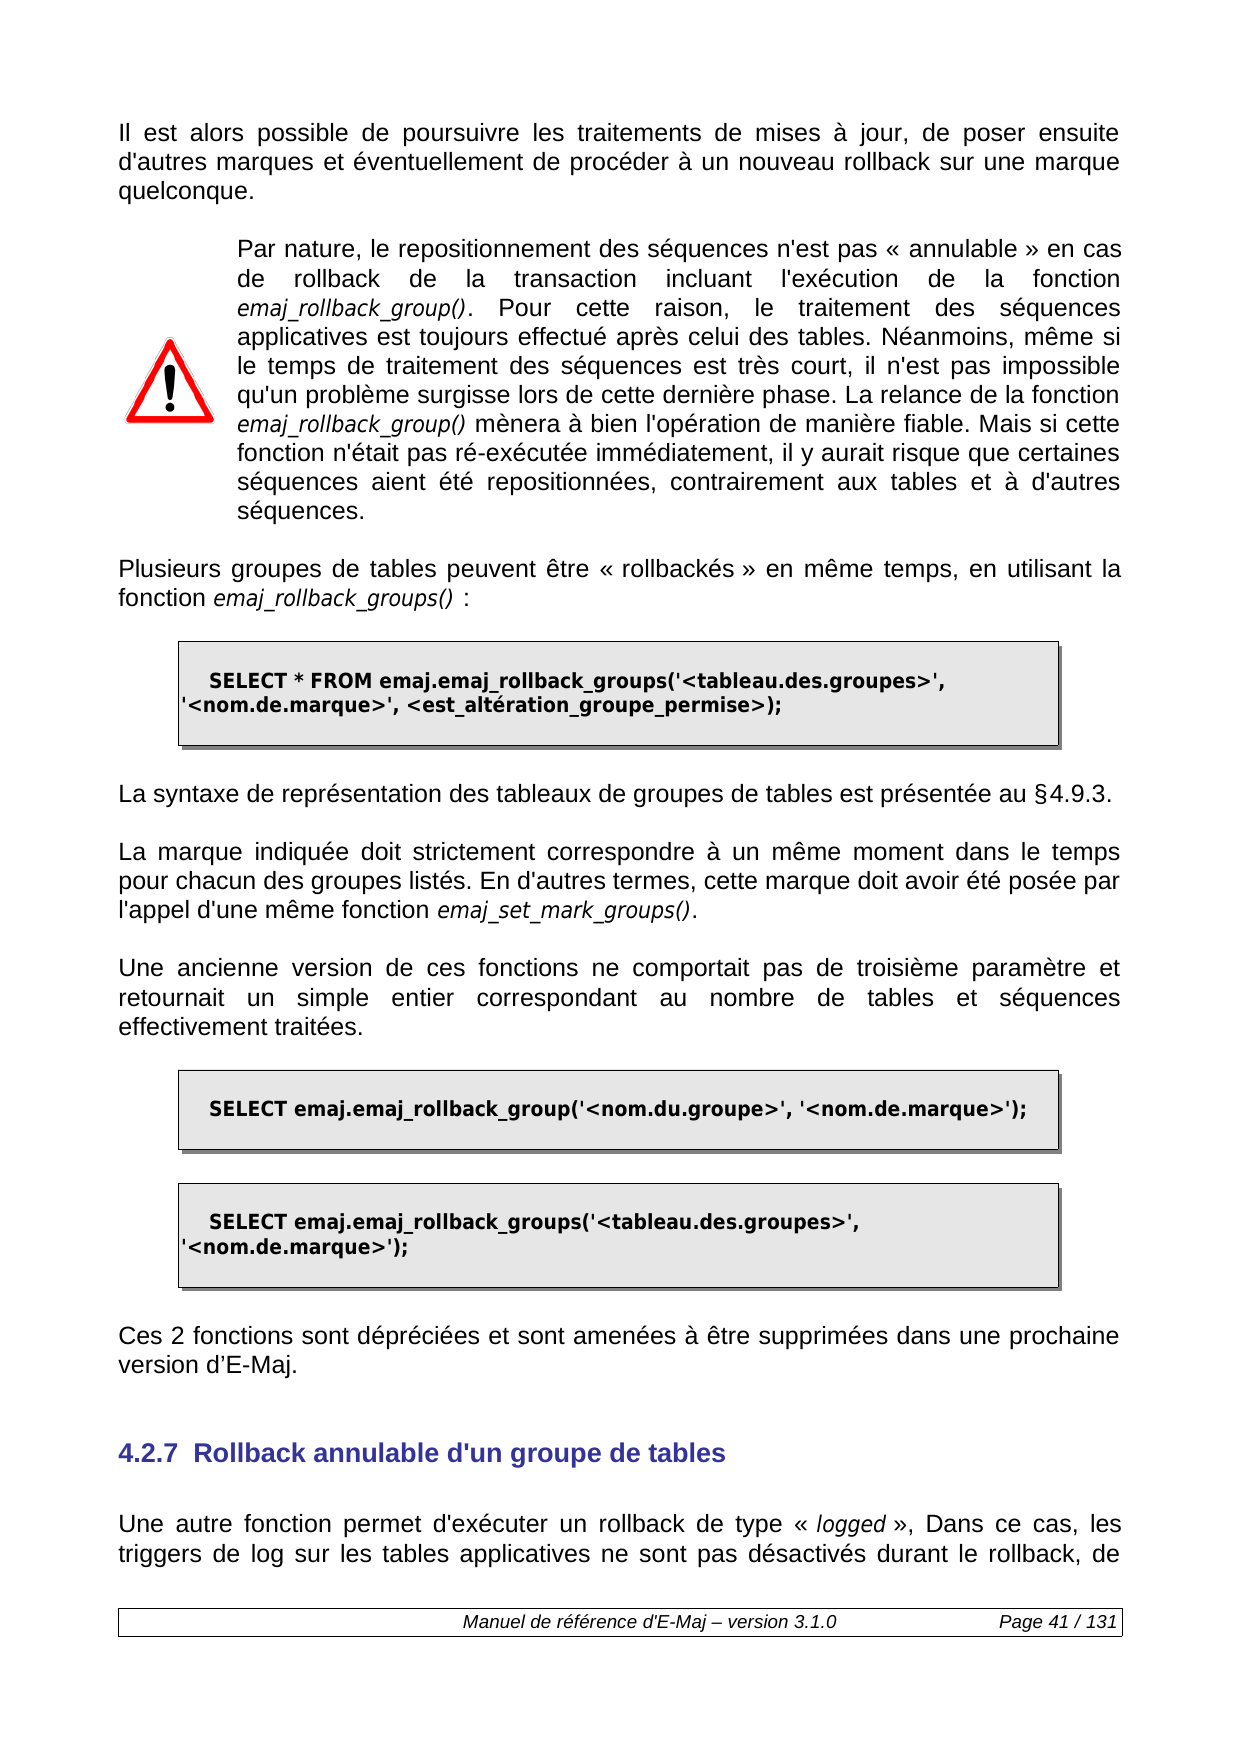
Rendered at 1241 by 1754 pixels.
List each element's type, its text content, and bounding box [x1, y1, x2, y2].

text Une autre fonction permet d'exécuter un rollback de type « logged », Dans ce cas, les triggers de log sur les tables applicatives ne sont pas désactivés durant le rollback, de [118, 1509, 1122, 1567]
text SELECT emaj.emaj_rollback_groups('<tableau.des.groupes>', '<nom.de.marque>'); [179, 1207, 1058, 1256]
text SELECT emaj.emaj_rollback_group('<nom.du.groupe>', '<nom.de.marque>'); [179, 1094, 1058, 1118]
text Par nature, le repositionnement des séquences n'est pas « annulable » en cas de rollback de la transaction incluant l'exécution de la fonction emaj_rollback_group(). Pour cette raison, le traitement des séquences applicatives est toujours effectué après celui des tables. Néanmoins, même si le temps de traitement des séquences est très court, il n'est pas impossible qu'un problème surgisse lors de cette dernière phase. La relance de la fonction emaj_rollback_group() mènera à bien l'opération de manière fiable. Mais si cette fonction n'était pas ré-exécutée immédiatement, il y aurait risque que certaines séquences aient été repositionnées, contrairement aux tables et à d'autres séquences. [237, 234, 1122, 525]
subtitle Rollback annulable d'un groupe de tables [118, 1437, 1122, 1468]
picture [124, 337, 215, 424]
text Ces 2 fonctions sont dépréciées et sont amenées à être supprimées dans une prochaine version d’E-Maj. [118, 1321, 1122, 1379]
text SELECT * FROM emaj.emaj_rollback_groups('<tableau.des.groupes>', '<nom.de.marque>', <est_altération_groupe_permise>); [179, 666, 1058, 715]
text La marque indiquée doit strictement correspondre à un même moment dans le temps pour chacun des groupes listés. En d'autres termes, cette marque doit avoir été posée par l'appel d'une même fonction emaj_set_mark_groups(). [118, 837, 1122, 924]
text Il est alors possible de poursuivre les traitements de mises à jour, de poser ensuite d'autres marques et éventuellement de procéder à un nouveau rollback sur une marque quelconque. [118, 118, 1122, 205]
text Plusieurs groupes de tables peuvent être « rollbackés » en même temps, en utilisant la fonction emaj_rollback_groups() : [118, 554, 1122, 612]
text Une ancienne version de ces fonctions ne comportait pas de troisième paramètre et retournait un simple entier correspondant au nombre de tables et séquences effectivement traitées. [118, 953, 1122, 1041]
text La syntaxe de représentation des tableaux de groupes de tables est présentée au §4.9.3. [118, 779, 1122, 808]
